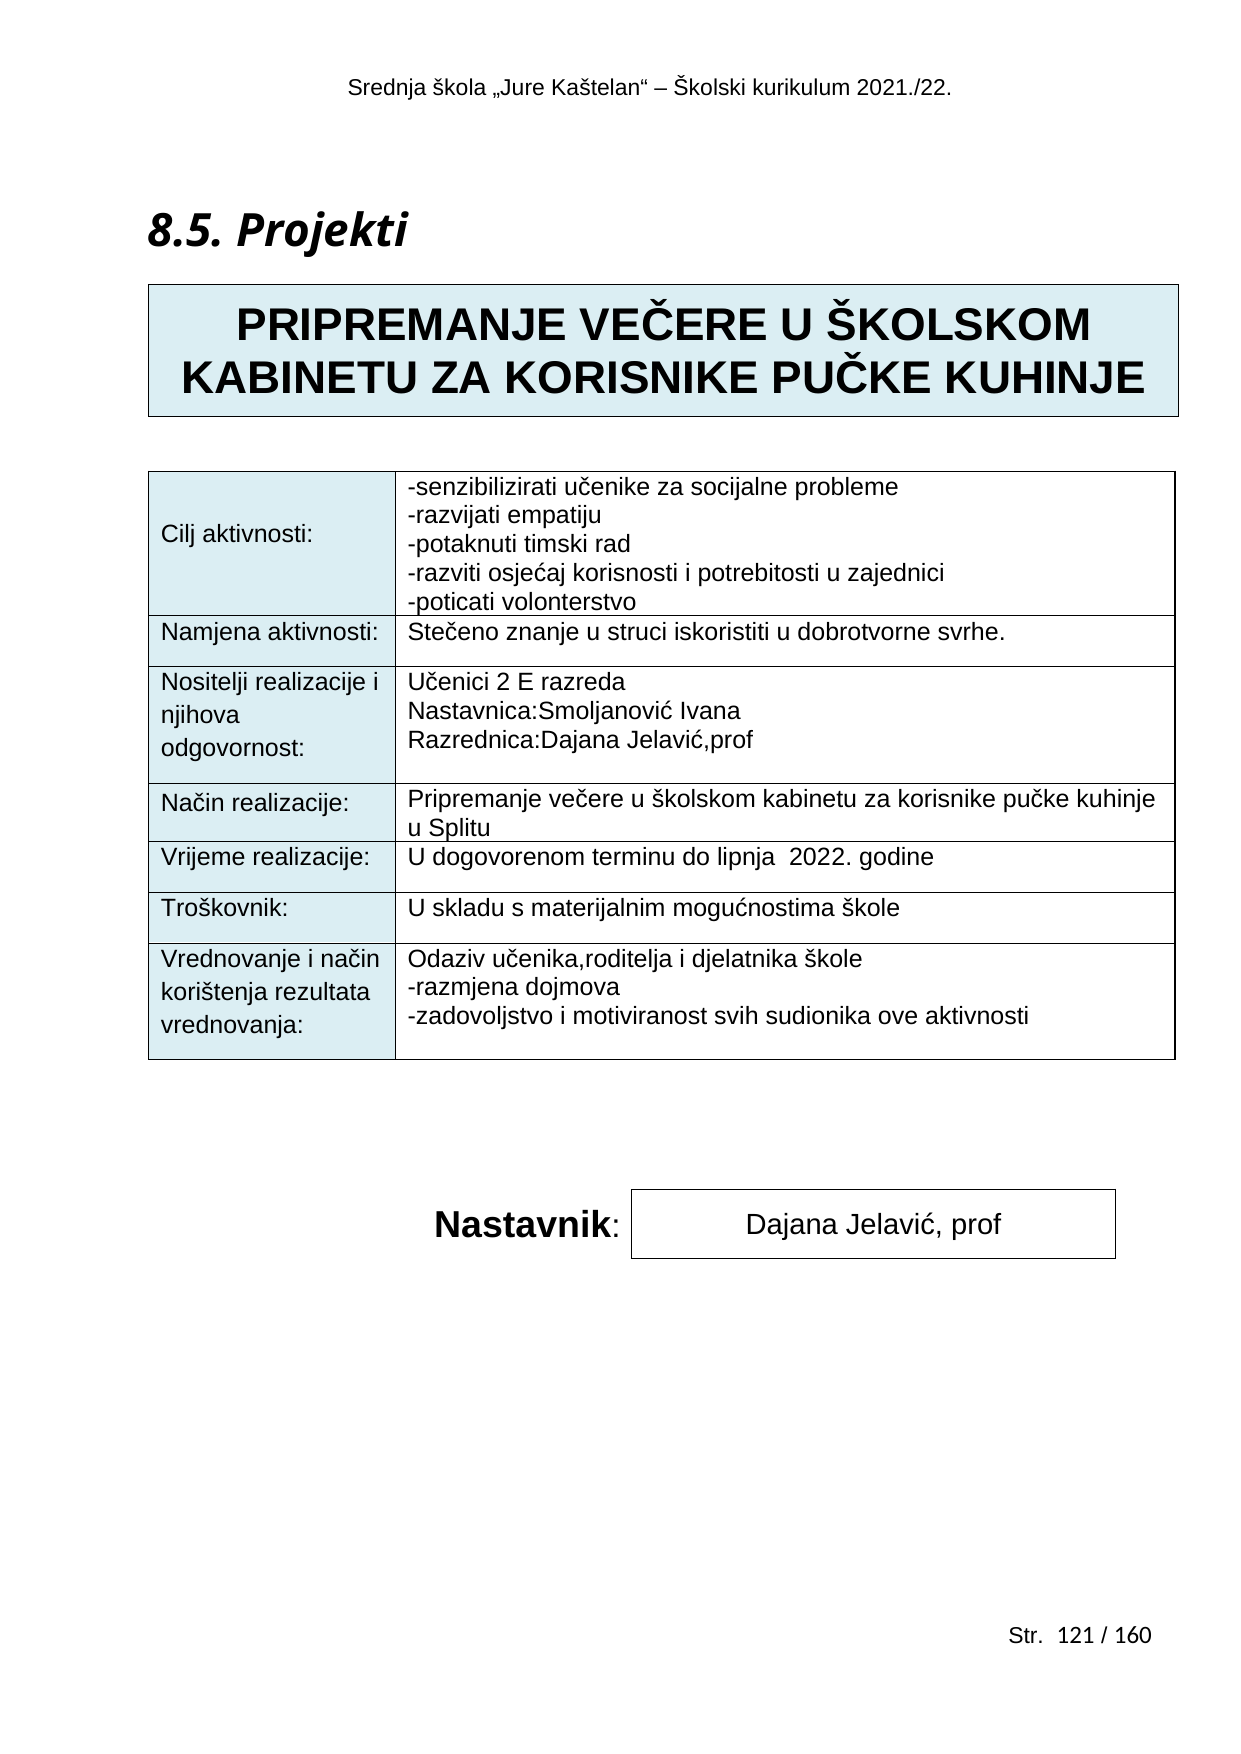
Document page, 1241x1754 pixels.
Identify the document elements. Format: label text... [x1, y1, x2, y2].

table_header Dajana Jelavić, prof [632, 1190, 1115, 1258]
table_cell Odaziv učenika,roditelja i djelatnika škole -razmjena dojmova -zadovoljstvo i motiviranost svih sudionika ove aktivnosti [396, 944, 1174, 1059]
table_header Nastavnik: [148, 1189, 631, 1258]
table_cell Pripremanje večere u školskom kabinetu za korisnike pučke kuhinje u Splitu [396, 784, 1174, 841]
table_cell Namjena aktivnosti: [149, 616, 395, 666]
table_header Cilj aktivnosti: [149, 472, 395, 615]
table_header PRIPREMANJE VEČERE U ŠKOLSKOM KABINETU ZA KORISNIKE PUČKE KUHINJE [149, 285, 1178, 416]
table_header -senzibilizirati učenike za socijalne probleme -razvijati empatiju -potaknuti timski rad -razviti osjećaj korisnosti i potrebitosti u zajednici -poticati volonterstvo [396, 472, 1174, 615]
subtitle 8.5. Projekti [148, 197, 1152, 259]
table_cell U skladu s materijalnim mogućnostima škole [396, 893, 1174, 942]
table_cell Troškovnik: [149, 893, 395, 942]
table_cell Vrijeme realizacije: [149, 842, 395, 892]
table_cell Vrednovanje i način korištenja rezultata vrednovanja: [149, 944, 395, 1059]
table_cell Učenici 2 E razreda Nastavnica:Smoljanović Ivana Razrednica:Dajana Jelavić,prof [396, 667, 1174, 783]
table_cell Stečeno znanje u struci iskoristiti u dobrotvorne svrhe. [396, 616, 1174, 666]
table_cell U dogovorenom terminu do lipnja 2022. godine [396, 842, 1174, 892]
table_cell Način realizacije: [149, 784, 395, 841]
table_cell Nositelji realizacije i njihova odgovornost: [149, 667, 395, 783]
